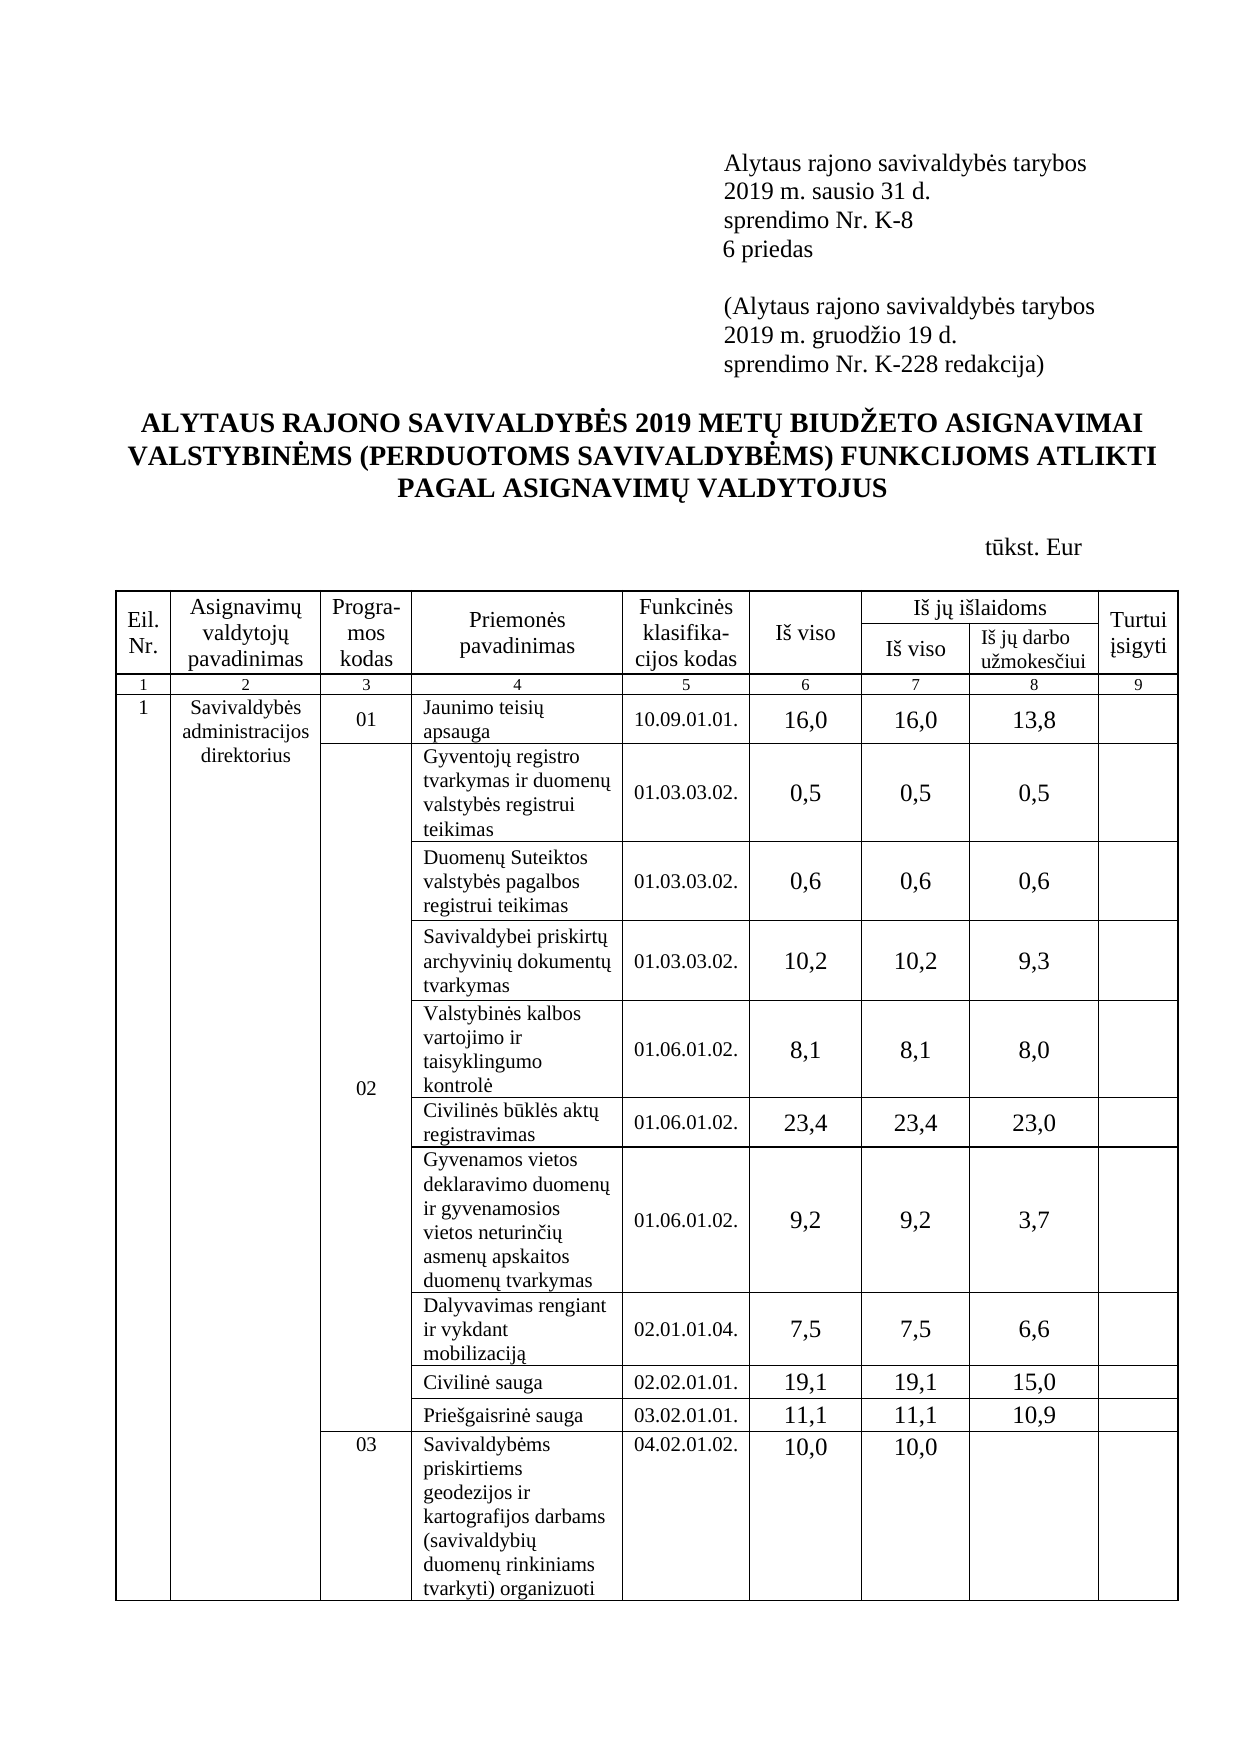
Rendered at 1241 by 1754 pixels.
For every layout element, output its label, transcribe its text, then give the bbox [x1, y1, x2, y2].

table_cell 01.03.03.02. [623, 744, 749, 841]
table_cell 7 [862, 675, 969, 694]
table_cell 10,0 [862, 1432, 969, 1600]
table_cell 9 [1099, 675, 1177, 694]
table_cell 9,2 [750, 1148, 861, 1292]
table_cell 6 [750, 675, 861, 694]
table_cell [1099, 1432, 1177, 1600]
table_cell 23,4 [750, 1098, 861, 1146]
table_cell 6,6 [970, 1293, 1098, 1365]
table_cell 8,0 [970, 1001, 1098, 1097]
table_cell 0,6 [970, 842, 1098, 920]
table_header Funkcinės klasifika-cijos kodas [623, 592, 749, 673]
table_cell 23,0 [970, 1098, 1098, 1146]
table_cell 4 [412, 675, 622, 694]
table_cell 8,1 [862, 1001, 969, 1097]
table_cell 0,5 [862, 744, 969, 841]
table_cell 2 [171, 675, 320, 694]
table_cell [1099, 842, 1177, 920]
table_cell 9,3 [970, 921, 1098, 1000]
text tūkst. Eur [985, 532, 1181, 561]
table_cell 15,0 [970, 1366, 1098, 1398]
table_cell 7,5 [862, 1293, 969, 1365]
table_cell 01 [321, 695, 411, 743]
text sprendimo Nr. K-8 [103, 205, 1181, 234]
table_cell 02 [321, 744, 411, 1431]
table_header Iš viso [750, 592, 861, 673]
text 2019 m. sausio 31 d. [103, 176, 1181, 205]
table_header Turtui įsigyti [1099, 592, 1177, 673]
table_cell [1099, 695, 1177, 743]
table_cell Gyventojų registro tvarkymas ir duomenų valstybės registrui teikimas [412, 744, 622, 841]
table_cell Gyvenamos vietos deklaravimo duomenų ir gyvenamosios vietos neturinčių asmenų apskaitos duomenų tvarkymas [412, 1148, 622, 1292]
table_cell 10.09.01.01. [623, 695, 749, 743]
table_cell 8 [970, 675, 1098, 694]
table_cell Savivaldybės administracijos direktorius [171, 695, 320, 1600]
table_cell 23,4 [862, 1098, 969, 1146]
table_cell 1 [117, 675, 170, 694]
table_cell 13,8 [970, 695, 1098, 743]
text (Alytaus rajono savivaldybės tarybos [103, 291, 1181, 320]
table_cell [1099, 1001, 1177, 1097]
text Alytaus rajono savivaldybės tarybos [103, 148, 1181, 176]
table_cell Civilinės būklės aktų registravimas [412, 1098, 622, 1146]
table_cell Savivaldybei priskirtų archyvinių dokumentų tvarkymas [412, 921, 622, 1000]
table_cell 19,1 [862, 1366, 969, 1398]
table_cell Dalyvavimas rengiant ir vykdant mobilizaciją [412, 1293, 622, 1365]
table_cell [1099, 1366, 1177, 1398]
text 6 priedas [722, 234, 1181, 263]
table_cell 01.06.01.02. [623, 1098, 749, 1146]
table_cell 11,1 [750, 1399, 861, 1431]
table_cell Iš viso [862, 624, 969, 673]
text 2019 m. gruodžio 19 d. [103, 320, 1181, 349]
table_cell Duomenų Suteiktos valstybės pagalbos registrui teikimas [412, 842, 622, 920]
table_cell 0,6 [750, 842, 861, 920]
table_header Eil. Nr. [117, 592, 170, 673]
table_cell [1099, 1148, 1177, 1292]
table_cell 0,5 [750, 744, 861, 841]
table_cell Valstybinės kalbos vartojimo ir taisyklingumo kontrolė [412, 1001, 622, 1097]
text ALYTAUS RAJONO SAVIVALDYBĖS 2019 METŲ BIUDŽETO ASIGNAVIMAI VALSTYBINĖMS (PERDUOTOMS SAVIVALDYBĖMS) FUNKCIJOMS ATLIKTI PAGAL ASIGNAVIMŲ VALDYTOJUS [103, 406, 1181, 503]
table_header Iš jų išlaidoms [862, 592, 1098, 623]
table_cell 03.02.01.01. [623, 1399, 749, 1431]
table_header Asignavimų valdytojų pavadinimas [171, 592, 320, 673]
table_cell 3 [321, 675, 411, 694]
table_cell 04.02.01.02. [623, 1432, 749, 1600]
table_cell 16,0 [862, 695, 969, 743]
table_cell 19,1 [750, 1366, 861, 1398]
table_cell Civilinė sauga [412, 1366, 622, 1398]
table_cell Jaunimo teisių apsauga [412, 695, 622, 743]
table_cell 3,7 [970, 1148, 1098, 1292]
table_cell Priešgaisrinė sauga [412, 1399, 622, 1431]
table_cell [970, 1432, 1098, 1600]
table_cell [1099, 744, 1177, 841]
table_cell [1099, 1098, 1177, 1146]
table_cell 10,2 [862, 921, 969, 1000]
table_cell Savivaldybėms priskirtiems geodezijos ir kartografijos darbams (savivaldybių duomenų rinkiniams tvarkyti) organizuoti [412, 1432, 622, 1600]
table_header Progra-mos kodas [321, 592, 411, 673]
table_cell 11,1 [862, 1399, 969, 1431]
table_cell 0,5 [970, 744, 1098, 841]
table_cell 1 [117, 695, 170, 1600]
table_cell 5 [623, 675, 749, 694]
table_cell 0,6 [862, 842, 969, 920]
table_cell [1099, 1399, 1177, 1431]
table_cell 10,2 [750, 921, 861, 1000]
table_cell 9,2 [862, 1148, 969, 1292]
table_cell 7,5 [750, 1293, 861, 1365]
table_cell 8,1 [750, 1001, 861, 1097]
text sprendimo Nr. K-228 redakcija) [103, 349, 1181, 378]
table_cell 10,0 [750, 1432, 861, 1600]
table_cell 01.03.03.02. [623, 921, 749, 1000]
table_cell 02.02.01.01. [623, 1366, 749, 1398]
table_header Priemonės pavadinimas [412, 592, 622, 673]
table_cell 10,9 [970, 1399, 1098, 1431]
table_cell 01.06.01.02. [623, 1148, 749, 1292]
table_cell Iš jų darbo užmokesčiui [970, 624, 1098, 673]
table_cell [1099, 921, 1177, 1000]
table_cell [1099, 1293, 1177, 1365]
table_cell 03 [321, 1432, 411, 1600]
table_cell 16,0 [750, 695, 861, 743]
table_cell 01.03.03.02. [623, 842, 749, 920]
table_cell 02.01.01.04. [623, 1293, 749, 1365]
table_cell 01.06.01.02. [623, 1001, 749, 1097]
